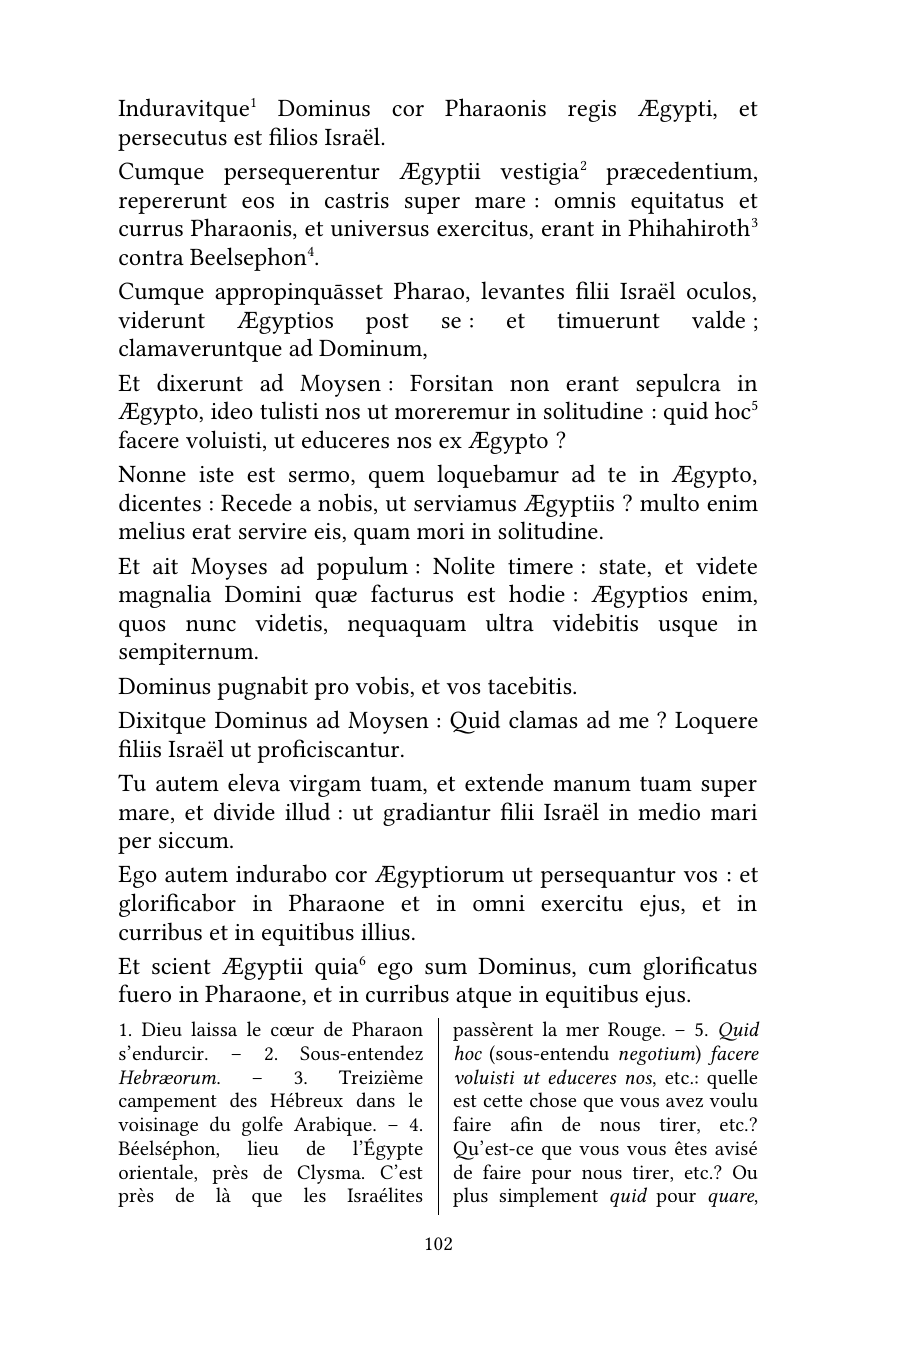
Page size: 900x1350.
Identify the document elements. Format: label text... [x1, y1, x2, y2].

text Dixitque Dominus ad Moysen : Quid clamas ad me ? Loquere filiis Israël ut proficiscantur. [118, 706, 758, 763]
text Cumque appropinquāsset Pharao, levantes filii Israël oculos, viderunt Ægyptios post se : et timuerunt valde ; clamaveruntque ad Dominum, [118, 277, 758, 363]
text 1. Dieu laissa le cœur de Pharaon s’endurcir. – 2. Sous-entendez Hebræorum. – 3. Treizième campement des Hébreux dans le voisinage du golfe Arabique. – 4. Béelséphon, lieu de l’Égypte orientale, près de Clysma. C’est près de là que les Israélites [118, 1018, 423, 1208]
text Et dixerunt ad Moysen : Forsitan non erant sepulcra in Ægypto, ideo tulisti nos ut moreremur in solitudine : quid hoc5 facere voluisti, ut educeres nos ex Ægypto ? [118, 369, 758, 454]
text Et ait Moyses ad populum : Nolite timere : state, et videte magnalia Domini quæ facturus est hodie : Ægyptios enim, quos nunc videtis, nequaquam ultra videbitis usque in sempiternum. [118, 552, 758, 666]
text Tu autem eleva virgam tuam, et extende manum tuam super mare, et divide illud : ut gradiantur filii Israël in medio mari per siccum. [118, 769, 758, 855]
text Cumque persequerentur Ægyptii vestigia2 præcedentium, repererunt eos in castris super mare : omnis equitatus et currus Pharaonis, et universus exercitus, erant in Phihahiroth3 contra Beelsephon4. [118, 157, 758, 272]
text Ego autem indurabo cor Ægyptiorum ut persequantur vos : et glorificabor in Pharaone et in omni exercitu ejus, et in curribus et in equitibus illius. [118, 861, 758, 946]
text Induravitque1 Dominus cor Pharaonis regis Ægypti, et persecutus est filios Israël. [118, 94, 758, 152]
text Et scient Ægyptii quia6 ego sum Dominus, cum glorificatus fuero in Pharaone, et in curribus atque in equitibus ejus. [118, 952, 758, 1009]
text Nonne iste est sermo, quem loquebamur ad te in Ægypto, dicentes : Recede a nobis, ut serviamus Ægyptiis ? multo enim melius erat servire eis, quam mori in solitudine. [118, 460, 758, 546]
text passèrent la mer Rouge. – 5. Quid hoc (sous-entendu negotium) facere voluisti ut educeres nos, etc.: quelle est cette chose que vous avez voulu faire afin de nous tirer, etc.? Qu’est-ce que vous vous êtes avisé de faire pour nous tirer, etc.? Ou plus simplement quid pour quare, [453, 1018, 758, 1208]
text Dominus pugnabit pro vobis, et vos tacebitis. [118, 672, 758, 700]
